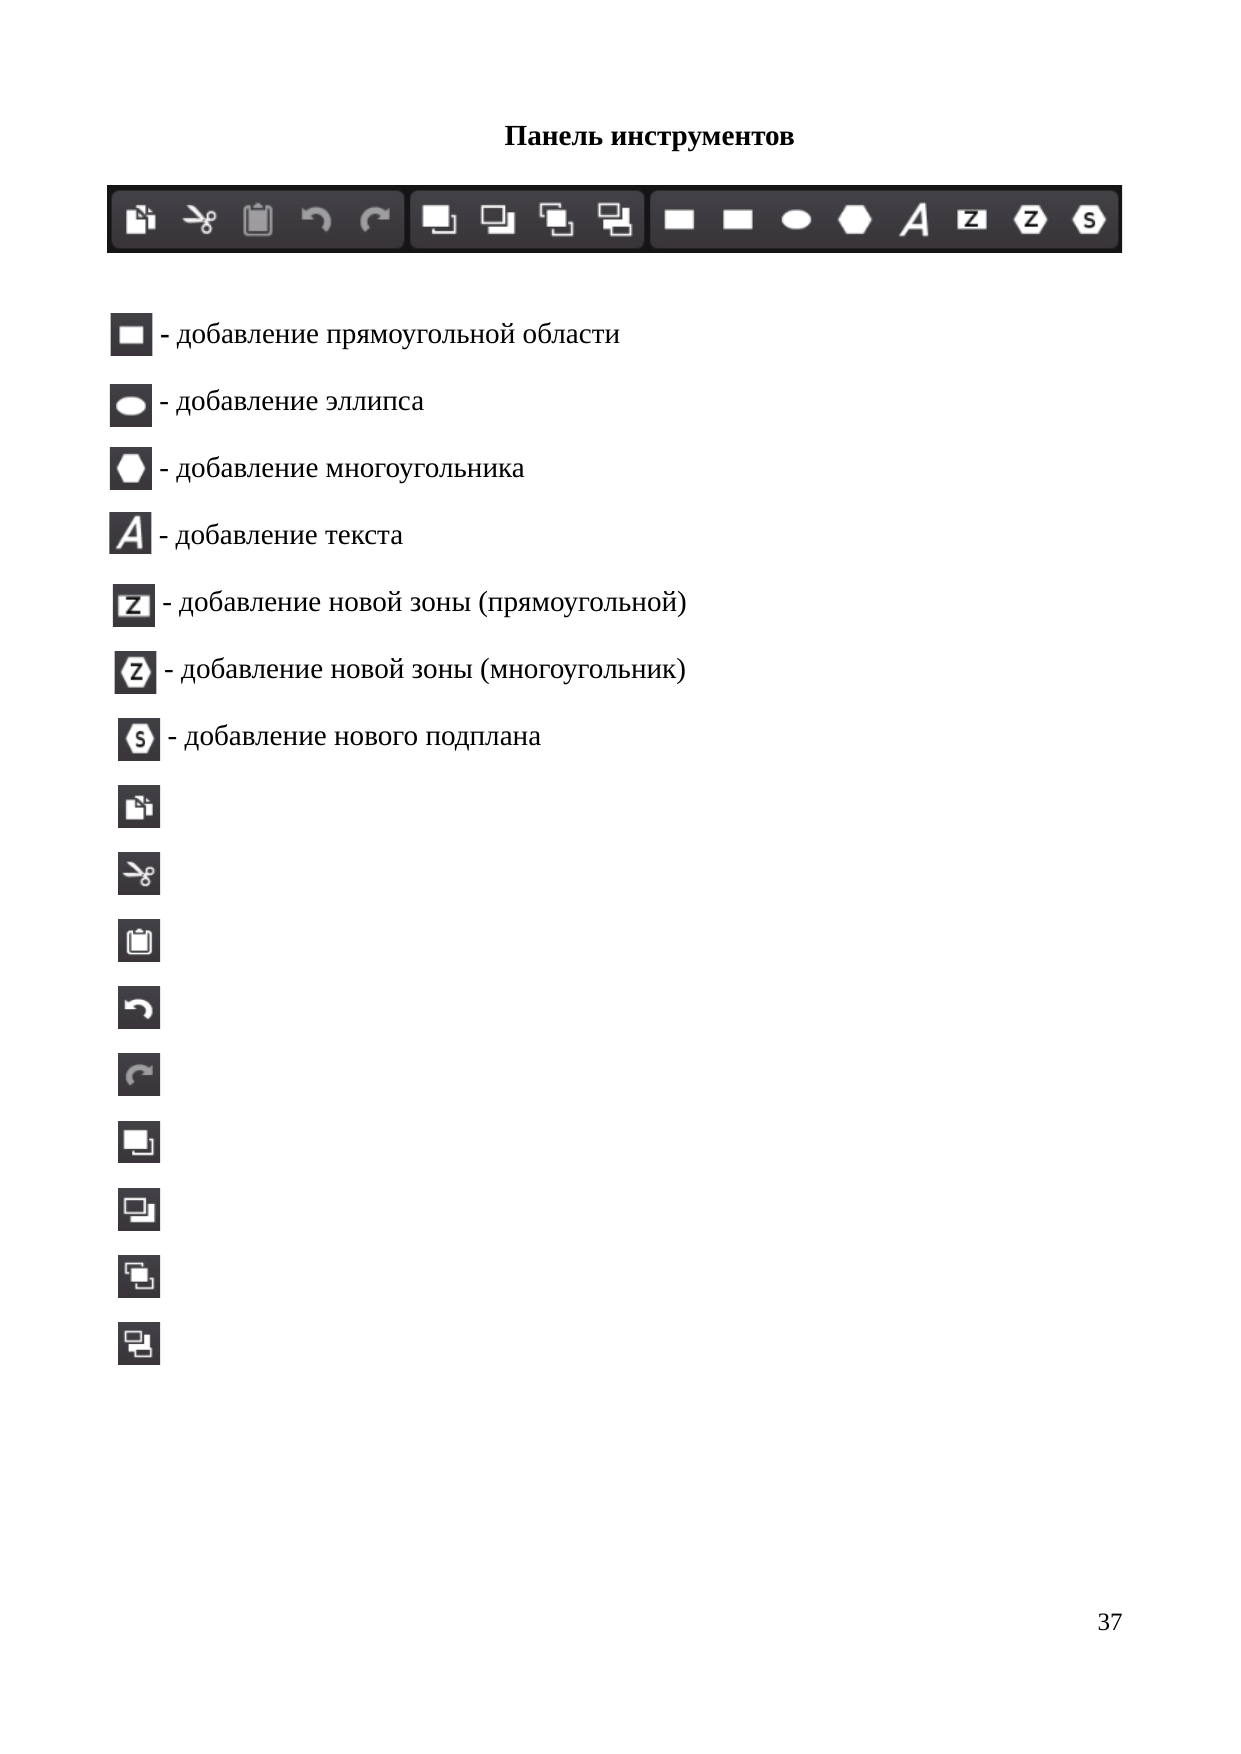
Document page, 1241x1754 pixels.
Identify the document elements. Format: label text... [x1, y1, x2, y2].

picture [109, 512, 152, 554]
picture [118, 1255, 161, 1298]
text - добавление текста [152, 517, 1122, 551]
picture [114, 651, 157, 694]
picture [118, 1053, 161, 1096]
picture [118, 785, 161, 828]
picture [109, 384, 152, 427]
picture [118, 718, 161, 761]
text - добавление новой зоны (многоугольник) [157, 651, 1122, 685]
picture [107, 185, 1123, 253]
picture [112, 584, 155, 627]
picture [118, 1188, 161, 1231]
list - добавление эллипса [118, 383, 1122, 417]
list - добавление многоугольника [152, 450, 1122, 484]
picture [118, 1322, 161, 1365]
picture [118, 852, 161, 895]
text - добавление новой зоны (прямоугольной) [155, 584, 1122, 618]
picture [109, 447, 152, 490]
picture [118, 1121, 161, 1163]
text Панель инструментов [118, 118, 1122, 152]
picture [118, 919, 161, 962]
text - добавление прямоугольной области [153, 316, 1122, 349]
picture [110, 313, 153, 356]
text - добавление нового подплана [161, 718, 1122, 752]
picture [118, 986, 161, 1029]
